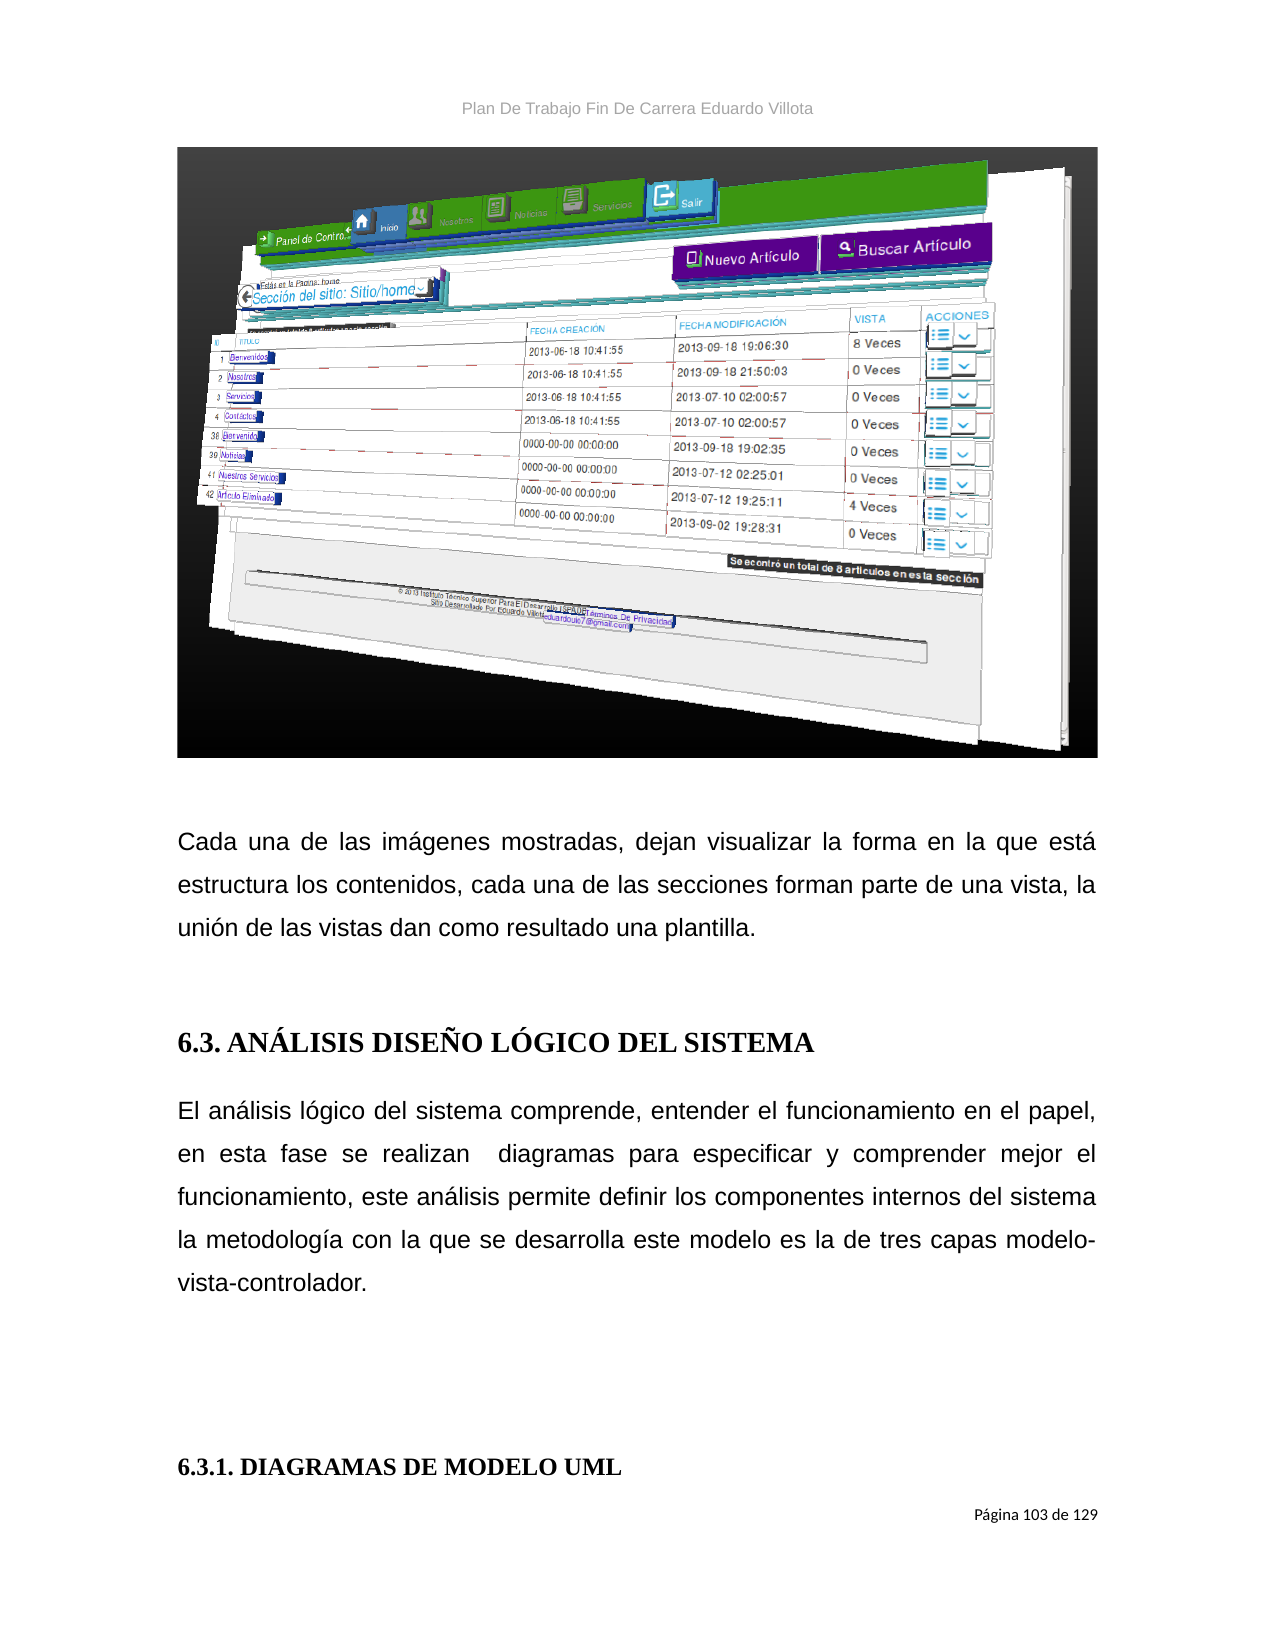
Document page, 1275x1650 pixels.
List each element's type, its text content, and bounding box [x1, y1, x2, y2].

text 6.3.1. DIAGRAMAS DE MODELO UML [177, 1452, 1098, 1481]
text Cada una de las imágenes mostradas, dejan visualizar la forma en la que está estructura los contenidos, cada una de las secciones forman parte de una vista, la unión de las vistas dan como resultado una plantilla. [177, 827, 1098, 942]
text El análisis lógico del sistema comprende, entender el funcionamiento en el papel, en esta fase se realizan diagramas para especificar y comprender mejor el funcionamiento, este análisis permite definir los componentes internos del sistema la metodología con la que se desarrolla este modelo es la de tres capas modelo-vista-controlador. [177, 1096, 1098, 1297]
picture [177, 147, 1098, 758]
text 6.3. ANÁLISIS DISEÑO LÓGICO DEL SISTEMA [177, 1025, 1098, 1058]
